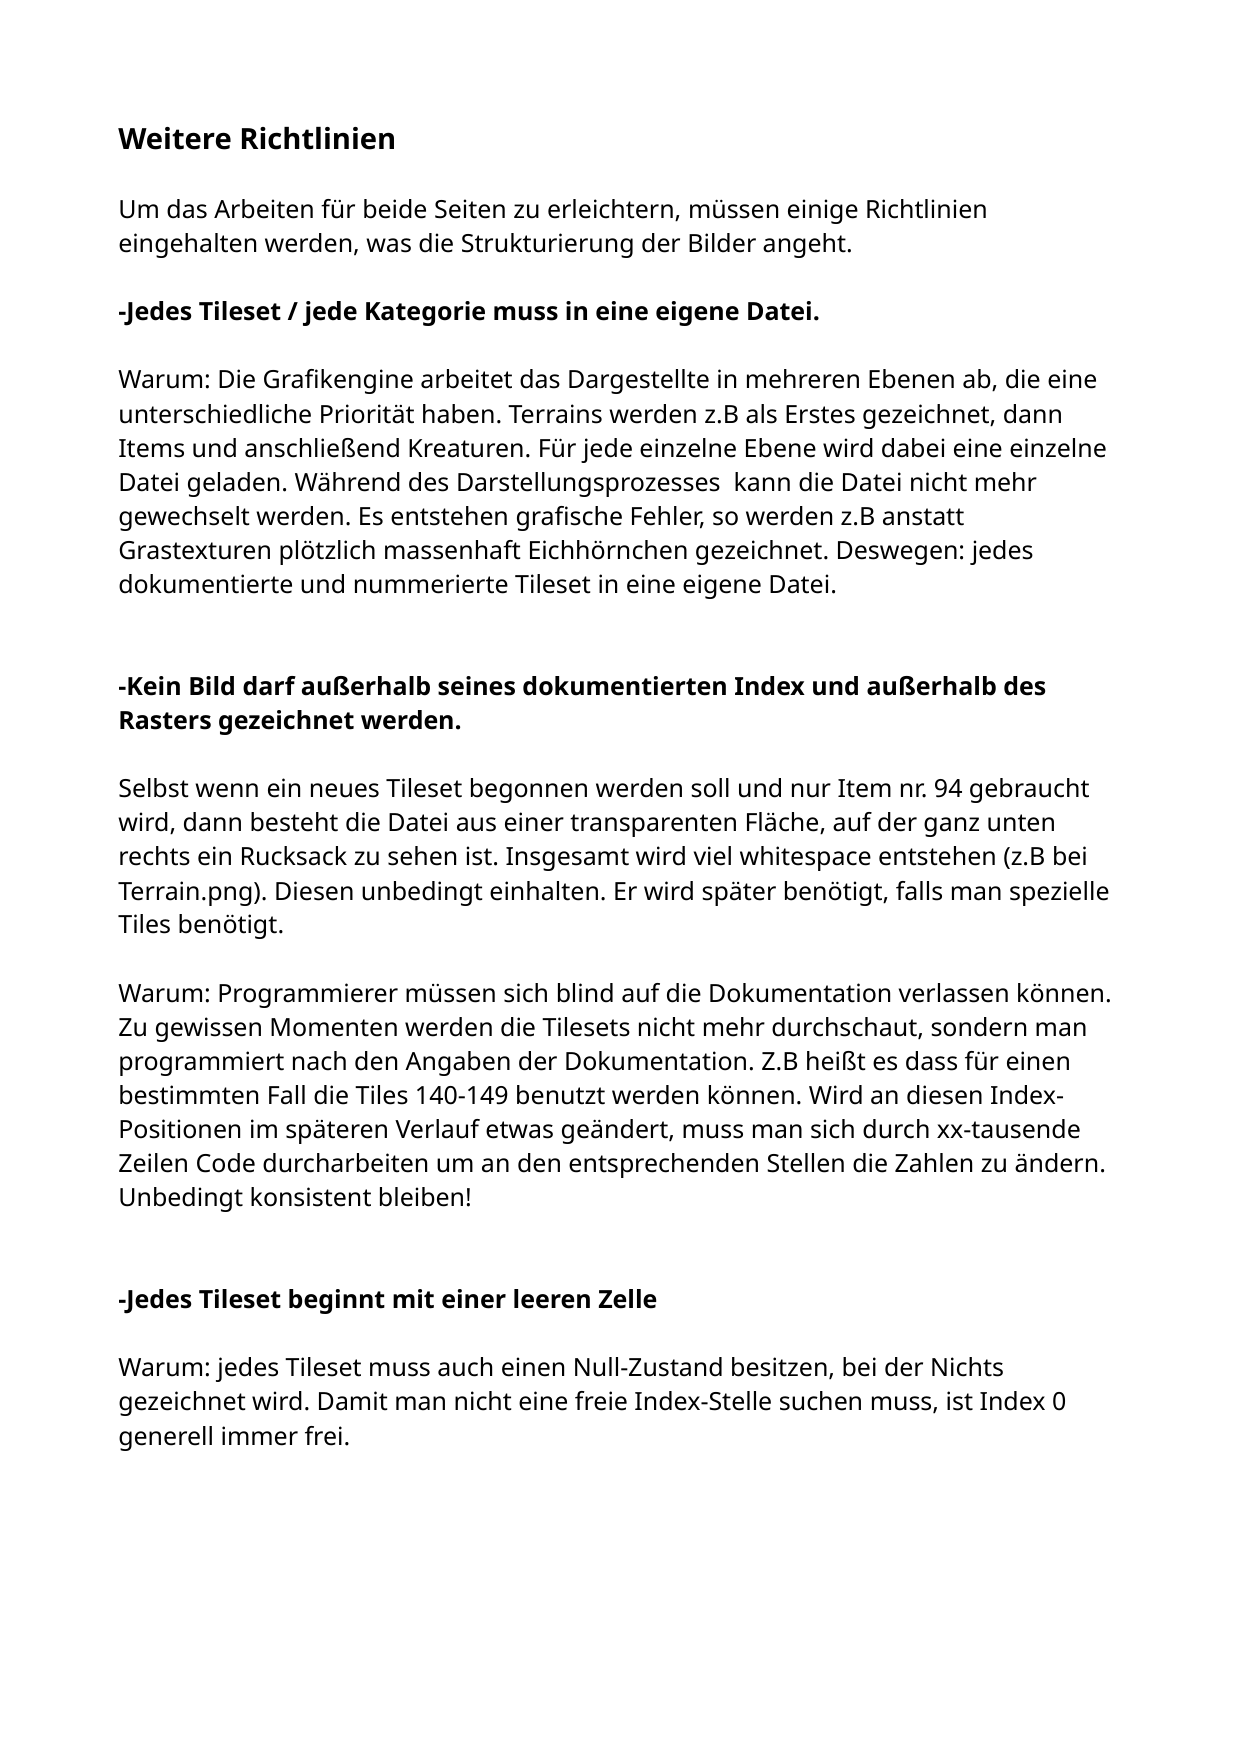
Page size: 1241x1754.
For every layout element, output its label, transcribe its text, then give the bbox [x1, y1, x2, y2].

text -Jedes Tileset / jede Kategorie muss in eine eigene Datei. [118, 294, 1122, 328]
text Warum: Die Grafikengine arbeitet das Dargestellte in mehreren Ebenen ab, die eine unterschiedliche Priorität haben. Terrains werden z.B als Erstes gezeichnet, dann Items und anschließend Kreaturen. Für jede einzelne Ebene wird dabei eine einzelne Datei geladen. Während des Darstellungsprozesses kann die Datei nicht mehr gewechselt werden. Es entstehen grafische Fehler, so werden z.B anstatt Grastexturen plötzlich massenhaft Eichhörnchen gezeichnet. Deswegen: jedes dokumentierte und nummerierte Tileset in eine eigene Datei. [118, 362, 1122, 601]
text Warum: jedes Tileset muss auch einen Null-Zustand besitzen, bei der Nichts gezeichnet wird. Damit man nicht eine freie Index-Stelle suchen muss, ist Index 0 generell immer frei. [118, 1350, 1122, 1452]
text -Kein Bild darf außerhalb seines dokumentierten Index und außerhalb des Rasters gezeichnet werden. [118, 669, 1122, 737]
text Warum: Programmierer müssen sich blind auf die Dokumentation verlassen können. Zu gewissen Momenten werden die Tilesets nicht mehr durchschaut, sondern man programmiert nach den Angaben der Dokumentation. Z.B heißt es dass für einen bestimmten Fall die Tiles 140-149 benutzt werden können. Wird an diesen Index-Positionen im späteren Verlauf etwas geändert, muss man sich durch xx-tausende Zeilen Code durcharbeiten um an den entsprechenden Stellen die Zahlen zu ändern. Unbedingt konsistent bleiben! [118, 975, 1122, 1214]
text Selbst wenn ein neues Tileset begonnen werden soll und nur Item nr. 94 gebraucht wird, dann besteht die Datei aus einer transparenten Fläche, auf der ganz unten rechts ein Rucksack zu sehen ist. Insgesamt wird viel whitespace entstehen (z.B bei Terrain.png). Diesen unbedingt einhalten. Er wird später benötigt, falls man spezielle Tiles benötigt. [118, 771, 1122, 941]
text -Jedes Tileset beginnt mit einer leeren Zelle [118, 1282, 1122, 1316]
text Um das Arbeiten für beide Seiten zu erleichtern, müssen einige Richtlinien eingehalten werden, was die Strukturierung der Bilder angeht. [118, 192, 1122, 260]
text Weitere Richtlinien [118, 118, 1122, 158]
